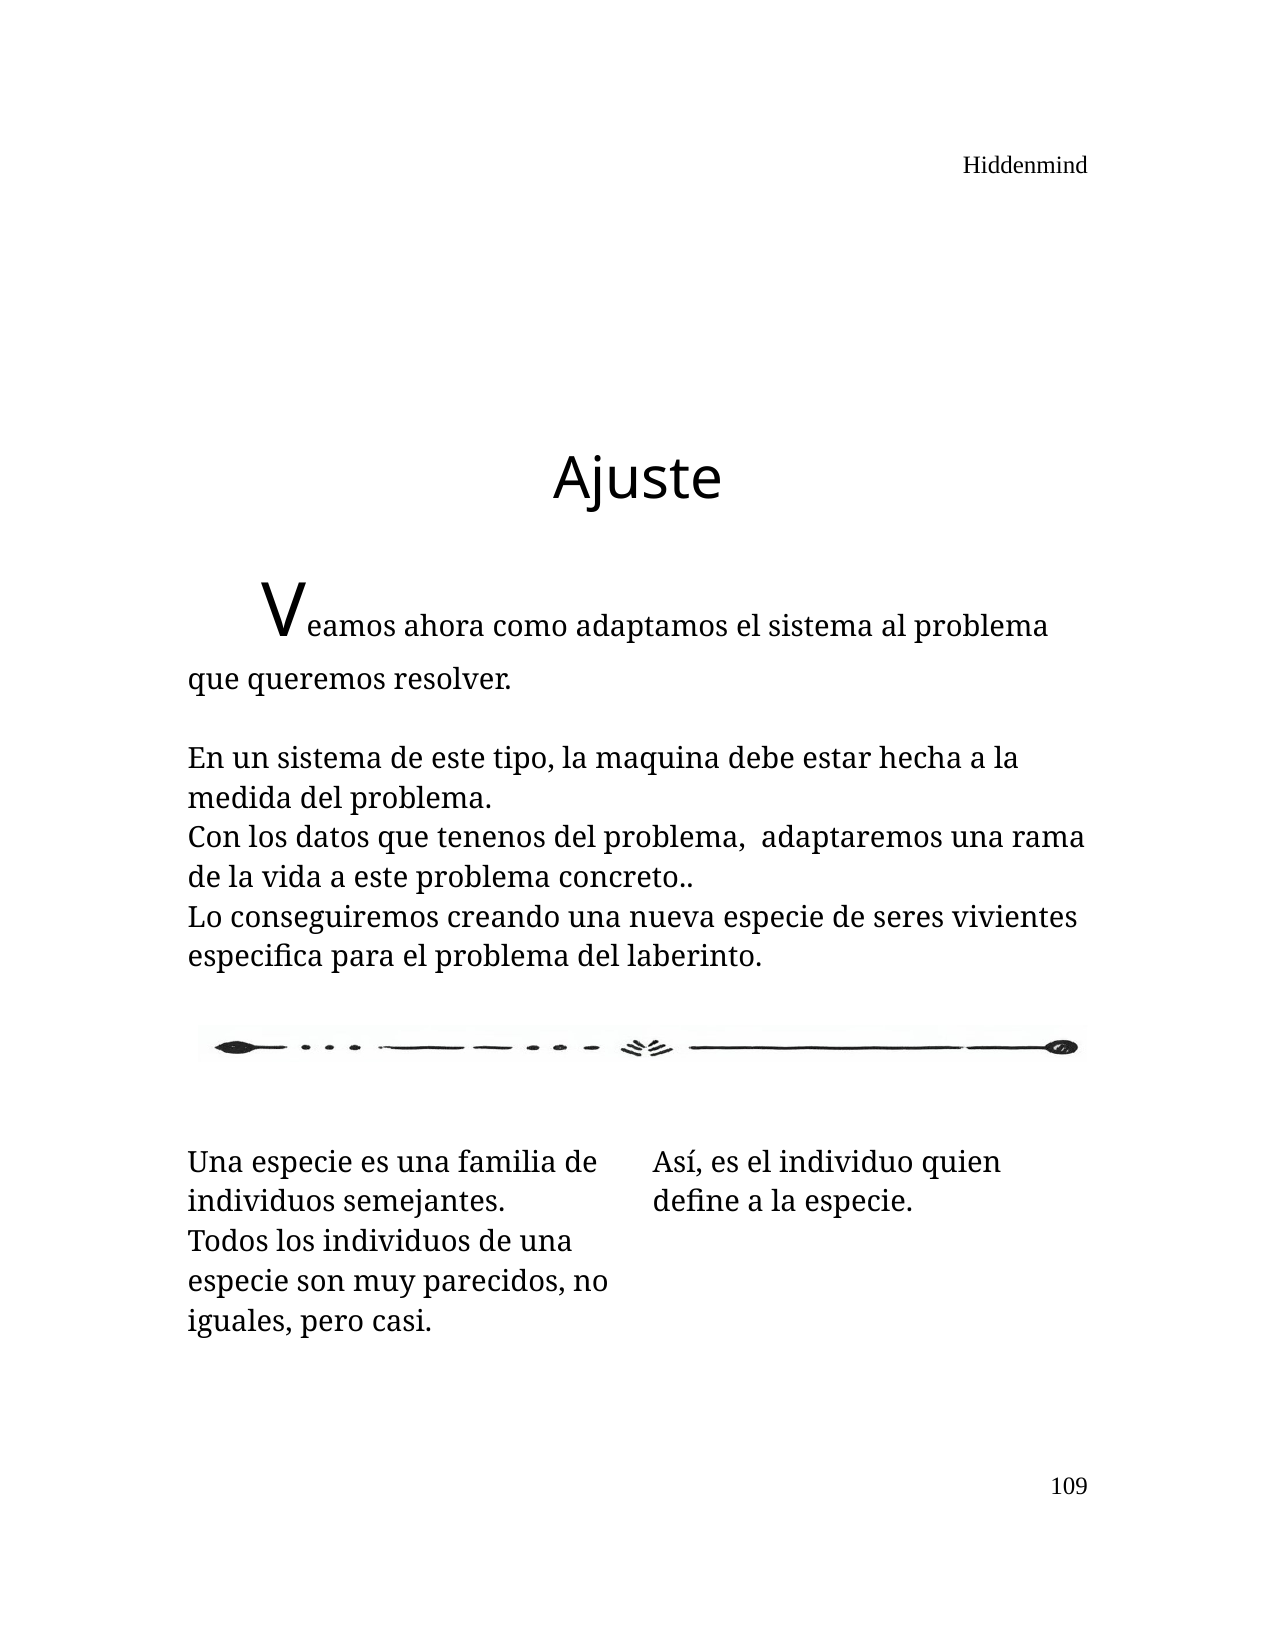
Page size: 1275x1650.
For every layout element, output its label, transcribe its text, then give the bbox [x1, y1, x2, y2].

picture [198, 1025, 1088, 1062]
text Una especie es una familia de individuos semejantes. [187, 1141, 622, 1220]
text Con los datos que tenenos del problema, adaptaremos una rama de la vida a este problema concreto.. [187, 817, 1087, 896]
text Todos los individuos de una especie son muy parecidos, no iguales, pero casi. [187, 1220, 622, 1339]
text En un sistema de este tipo, la maquina debe estar hecha a la medida del problema. [187, 737, 1087, 817]
text Veamos ahora como adaptamos el sistema al problema que queremos resolver. [187, 556, 1087, 698]
text Así, es el individuo quien define a la especie. [652, 1141, 1087, 1220]
text Lo conseguiremos creando una nueva especie de seres vivientes especifica para el problema del laberinto. [187, 896, 1087, 975]
